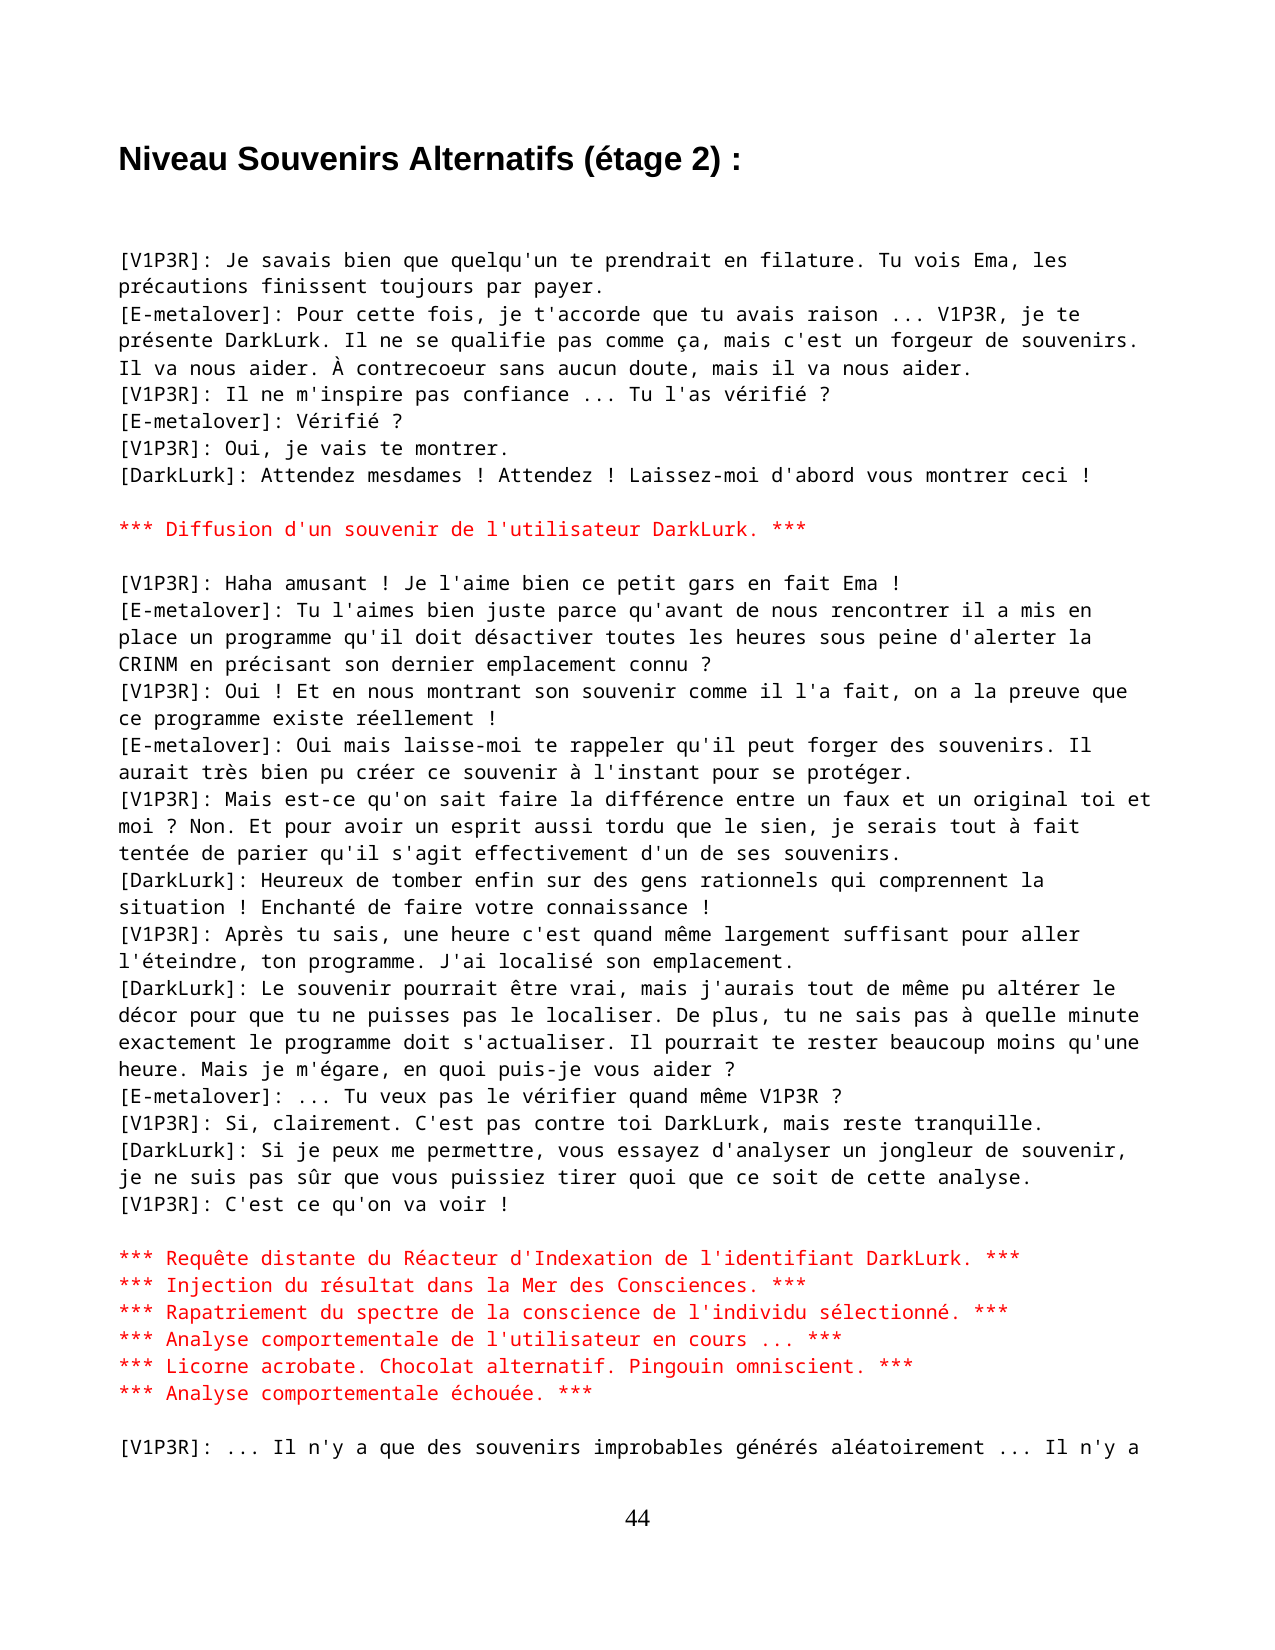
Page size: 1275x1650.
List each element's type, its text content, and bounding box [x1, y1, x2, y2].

text [E-metalover]: ... Tu veux pas le vérifier quand même V1P3R ? [118, 1082, 1157, 1109]
text [V1P3R]: C'est ce qu'on va voir ! [118, 1190, 1157, 1217]
text [E-metalover]: Oui mais laisse-moi te rappeler qu'il peut forger des souvenirs. Il aurait très bien pu créer ce souvenir à l'instant pour se protéger. [118, 731, 1157, 785]
text [DarkLurk]: Si je peux me permettre, vous essayez d'analyser un jongleur de souvenir, je ne suis pas sûr que vous puissiez tirer quoi que ce soit de cette analyse. [118, 1136, 1157, 1190]
text *** Injection du résultat dans la Mer des Consciences. *** [118, 1271, 1157, 1298]
text [V1P3R]: Haha amusant ! Je l'aime bien ce petit gars en fait Ema ! [118, 569, 1157, 597]
text [V1P3R]: Si, clairement. C'est pas contre toi DarkLurk, mais reste tranquille. [118, 1109, 1157, 1136]
text [E-metalover]: Tu l'aimes bien juste parce qu'avant de nous rencontrer il a mis en place un programme qu'il doit désactiver toutes les heures sous peine d'alerter la CRINM en précisant son dernier emplacement connu ? [118, 597, 1157, 677]
text [V1P3R]: ... Il n'y a que des souvenirs improbables générés aléatoirement ... Il n'y a [118, 1433, 1157, 1460]
text *** Licorne acrobate. Chocolat alternatif. Pingouin omniscient. *** [118, 1352, 1157, 1379]
text [E-metalover]: Pour cette fois, je t'accorde que tu avais raison ... V1P3R, je te présente DarkLurk. Il ne se qualifie pas comme ça, mais c'est un forgeur de souvenirs. Il va nous aider. À contrecoeur sans aucun doute, mais il va nous aider. [118, 300, 1157, 381]
text *** Analyse comportementale échouée. *** [118, 1379, 1157, 1406]
subtitle Niveau Souvenirs Alternatifs (étage 2) : [118, 139, 1157, 178]
text [V1P3R]: Il ne m'inspire pas confiance ... Tu l'as vérifié ? [118, 381, 1157, 408]
text [DarkLurk]: Attendez mesdames ! Attendez ! Laissez-moi d'abord vous montrer ceci ! [118, 462, 1157, 489]
text [V1P3R]: Je savais bien que quelqu'un te prendrait en filature. Tu vois Ema, les précautions finissent toujours par payer. [118, 246, 1157, 300]
text *** Requête distante du Réacteur d'Indexation de l'identifiant DarkLurk. *** [118, 1244, 1157, 1271]
text *** Analyse comportementale de l'utilisateur en cours ... *** [118, 1325, 1157, 1352]
text [V1P3R]: Oui, je vais te montrer. [118, 435, 1157, 462]
text [DarkLurk]: Le souvenir pourrait être vrai, mais j'aurais tout de même pu altérer le décor pour que tu ne puisses pas le localiser. De plus, tu ne sais pas à quelle minute exactement le programme doit s'actualiser. Il pourrait te rester beaucoup moins qu'une heure. Mais je m'égare, en quoi puis-je vous aider ? [118, 974, 1157, 1082]
text *** Rapatriement du spectre de la conscience de l'individu sélectionné. *** [118, 1298, 1157, 1325]
text [V1P3R]: Mais est-ce qu'on sait faire la différence entre un faux et un original toi et moi ? Non. Et pour avoir un esprit aussi tordu que le sien, je serais tout à fait tentée de parier qu'il s'agit effectivement d'un de ses souvenirs. [118, 785, 1157, 866]
text [E-metalover]: Vérifié ? [118, 408, 1157, 435]
text [V1P3R]: Oui ! Et en nous montrant son souvenir comme il l'a fait, on a la preuve que ce programme existe réellement ! [118, 677, 1157, 731]
text [V1P3R]: Après tu sais, une heure c'est quand même largement suffisant pour aller l'éteindre, ton programme. J'ai localisé son emplacement. [118, 920, 1157, 974]
text *** Diffusion d'un souvenir de l'utilisateur DarkLurk. *** [118, 516, 1157, 543]
text [DarkLurk]: Heureux de tomber enfin sur des gens rationnels qui comprennent la situation ! Enchanté de faire votre connaissance ! [118, 866, 1157, 920]
